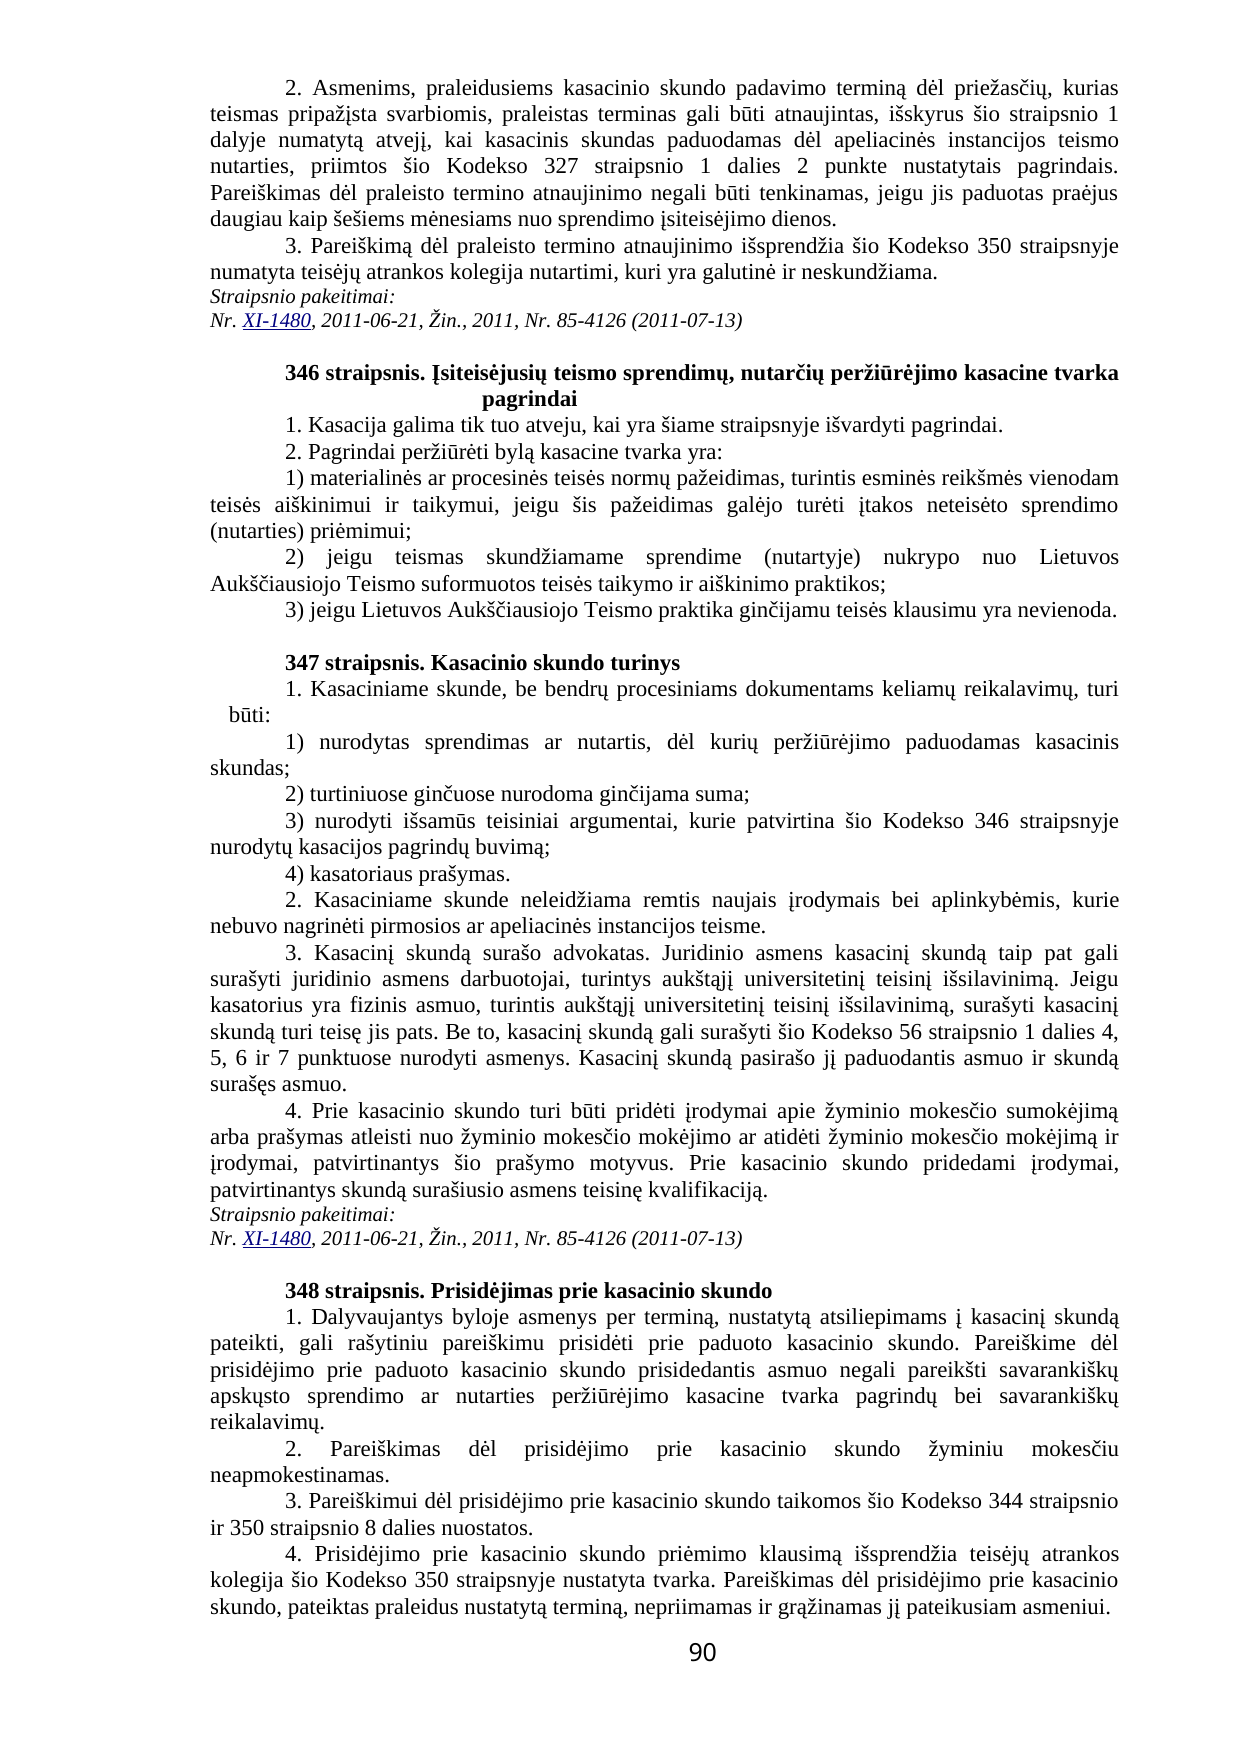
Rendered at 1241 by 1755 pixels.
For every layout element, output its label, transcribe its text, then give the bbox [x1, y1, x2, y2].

text Nr. XI-1480, 2011-06-21, Žin., 2011, Nr. 85-4126 (2011-07-13) [210, 308, 1120, 332]
text 347 straipsnis. Kasacinio skundo turinys [210, 649, 1120, 675]
text 4) kasatoriaus prašymas. [210, 859, 1120, 886]
text 4. Prie kasacinio skundo turi būti pridėti įrodymai apie žyminio mokesčio sumokėjimą arba prašymas atleisti nuo žyminio mokesčio mokėjimo ar atidėti žyminio mokesčio mokėjimą ir įrodymai, patvirtinantys šio prašymo motyvus. Prie kasacinio skundo pridedami įrodymai, patvirtinantys skundą surašiusio asmens teisinę kvalifikaciją. [210, 1097, 1120, 1202]
text 3) nurodyti išsamūs teisiniai argumentai, kurie patvirtina šio Kodekso 346 straipsnyje nurodytų kasacijos pagrindų buvimą; [210, 807, 1120, 859]
text 3. Kasacinį skundą surašo advokatas. Juridinio asmens kasacinį skundą taip pat gali surašyti juridinio asmens darbuotojai, turintys aukštąjį universitetinį teisinį išsilavinimą. Jeigu kasatorius yra fizinis asmuo, turintis aukštąjį universitetinį teisinį išsilavinimą, surašyti kasacinį skundą turi teisę jis pats. Be to, kasacinį skundą gali surašyti šio Kodekso 56 straipsnio 1 dalies 4, 5, 6 ir 7 punktuose nurodyti asmenys. Kasacinį skundą pasirašo jį paduodantis asmuo ir skundą surašęs asmuo. [210, 939, 1120, 1097]
text Straipsnio pakeitimai: [210, 284, 1120, 308]
text 1. Kasacija galima tik tuo atveju, kai yra šiame straipsnyje išvardyti pagrindai. [210, 412, 1120, 438]
text 346 straipsnis. Įsiteisėjusių teismo sprendimų, nutarčių peržiūrėjimo kasacine tvarka pagrindai [285, 359, 1120, 412]
text 2. Asmenims, praleidusiems kasacinio skundo padavimo terminą dėl priežasčių, kurias teismas pripažįsta svarbiomis, praleistas terminas gali būti atnaujintas, išskyrus šio straipsnio 1 dalyje numatytą atvejį, kai kasacinis skundas paduodamas dėl apeliacinės instancijos teismo nutarties, priimtos šio Kodekso 327 straipsnio 1 dalies 2 punkte nustatytais pagrindais. Pareiškimas dėl praleisto termino atnaujinimo negali būti tenkinamas, jeigu jis paduotas praėjus daugiau kaip šešiems mėnesiams nuo sprendimo įsiteisėjimo dienos. [210, 73, 1120, 232]
text Straipsnio pakeitimai: [210, 1202, 1120, 1226]
text 2) jeigu teismas skundžiamame sprendime (nutartyje) nukrypo nuo Lietuvos Aukščiausiojo Teismo suformuotos teisės taikymo ir aiškinimo praktikos; [210, 543, 1120, 596]
text 1. Dalyvaujantys byloje asmenys per terminą, nustatytą atsiliepimams į kasacinį skundą pateikti, gali rašytiniu pareiškimu prisidėti prie paduoto kasacinio skundo. Pareiškime dėl prisidėjimo prie paduoto kasacinio skundo prisidedantis asmuo negali pareikšti savarankiškų apskųsto sprendimo ar nutarties peržiūrėjimo kasacine tvarka pagrindų bei savarankiškų reikalavimų. [210, 1303, 1120, 1435]
text 2. Kasaciniame skunde neleidžiama remtis naujais įrodymais bei aplinkybėmis, kurie nebuvo nagrinėti pirmosios ar apeliacinės instancijos teisme. [210, 886, 1120, 939]
text 3. Pareiškimą dėl praleisto termino atnaujinimo išsprendžia šio Kodekso 350 straipsnyje numatyta teisėjų atrankos kolegija nutartimi, kuri yra galutinė ir neskundžiama. [210, 232, 1120, 284]
text 2. Pagrindai peržiūrėti bylą kasacine tvarka yra: [210, 438, 1120, 464]
text 2) turtiniuose ginčuose nurodoma ginčijama suma; [210, 781, 1120, 807]
text Nr. XI-1480, 2011-06-21, Žin., 2011, Nr. 85-4126 (2011-07-13) [210, 1226, 1120, 1250]
text 3) jeigu Lietuvos Aukščiausiojo Teismo praktika ginčijamu teisės klausimu yra nevienoda. [210, 596, 1120, 622]
text 2. Pareiškimas dėl prisidėjimo prie kasacinio skundo žyminiu mokesčiu neapmokestinamas. [210, 1435, 1120, 1487]
text 4. Prisidėjimo prie kasacinio skundo priėmimo klausimą išsprendžia teisėjų atrankos kolegija šio Kodekso 350 straipsnyje nustatyta tvarka. Pareiškimas dėl prisidėjimo prie kasacinio skundo, pateiktas praleidus nustatytą terminą, nepriimamas ir grąžinamas jį pateikusiam asmeniui. [210, 1540, 1120, 1619]
text 1) nurodytas sprendimas ar nutartis, dėl kurių peržiūrėjimo paduodamas kasacinis skundas; [210, 728, 1120, 781]
text 348 straipsnis. Prisidėjimas prie kasacinio skundo [229, 1277, 1120, 1303]
text 3. Pareiškimui dėl prisidėjimo prie kasacinio skundo taikomos šio Kodekso 344 straipsnio ir 350 straipsnio 8 dalies nuostatos. [210, 1487, 1120, 1540]
text 1) materialinės ar procesinės teisės normų pažeidimas, turintis esminės reikšmės vienodam teisės aiškinimui ir taikymui, jeigu šis pažeidimas galėjo turėti įtakos neteisėto sprendimo (nutarties) priėmimui; [210, 464, 1120, 543]
text 1. Kasaciniame skunde, be bendrų procesiniams dokumentams keliamų reikalavimų, turi būti: [229, 675, 1120, 728]
